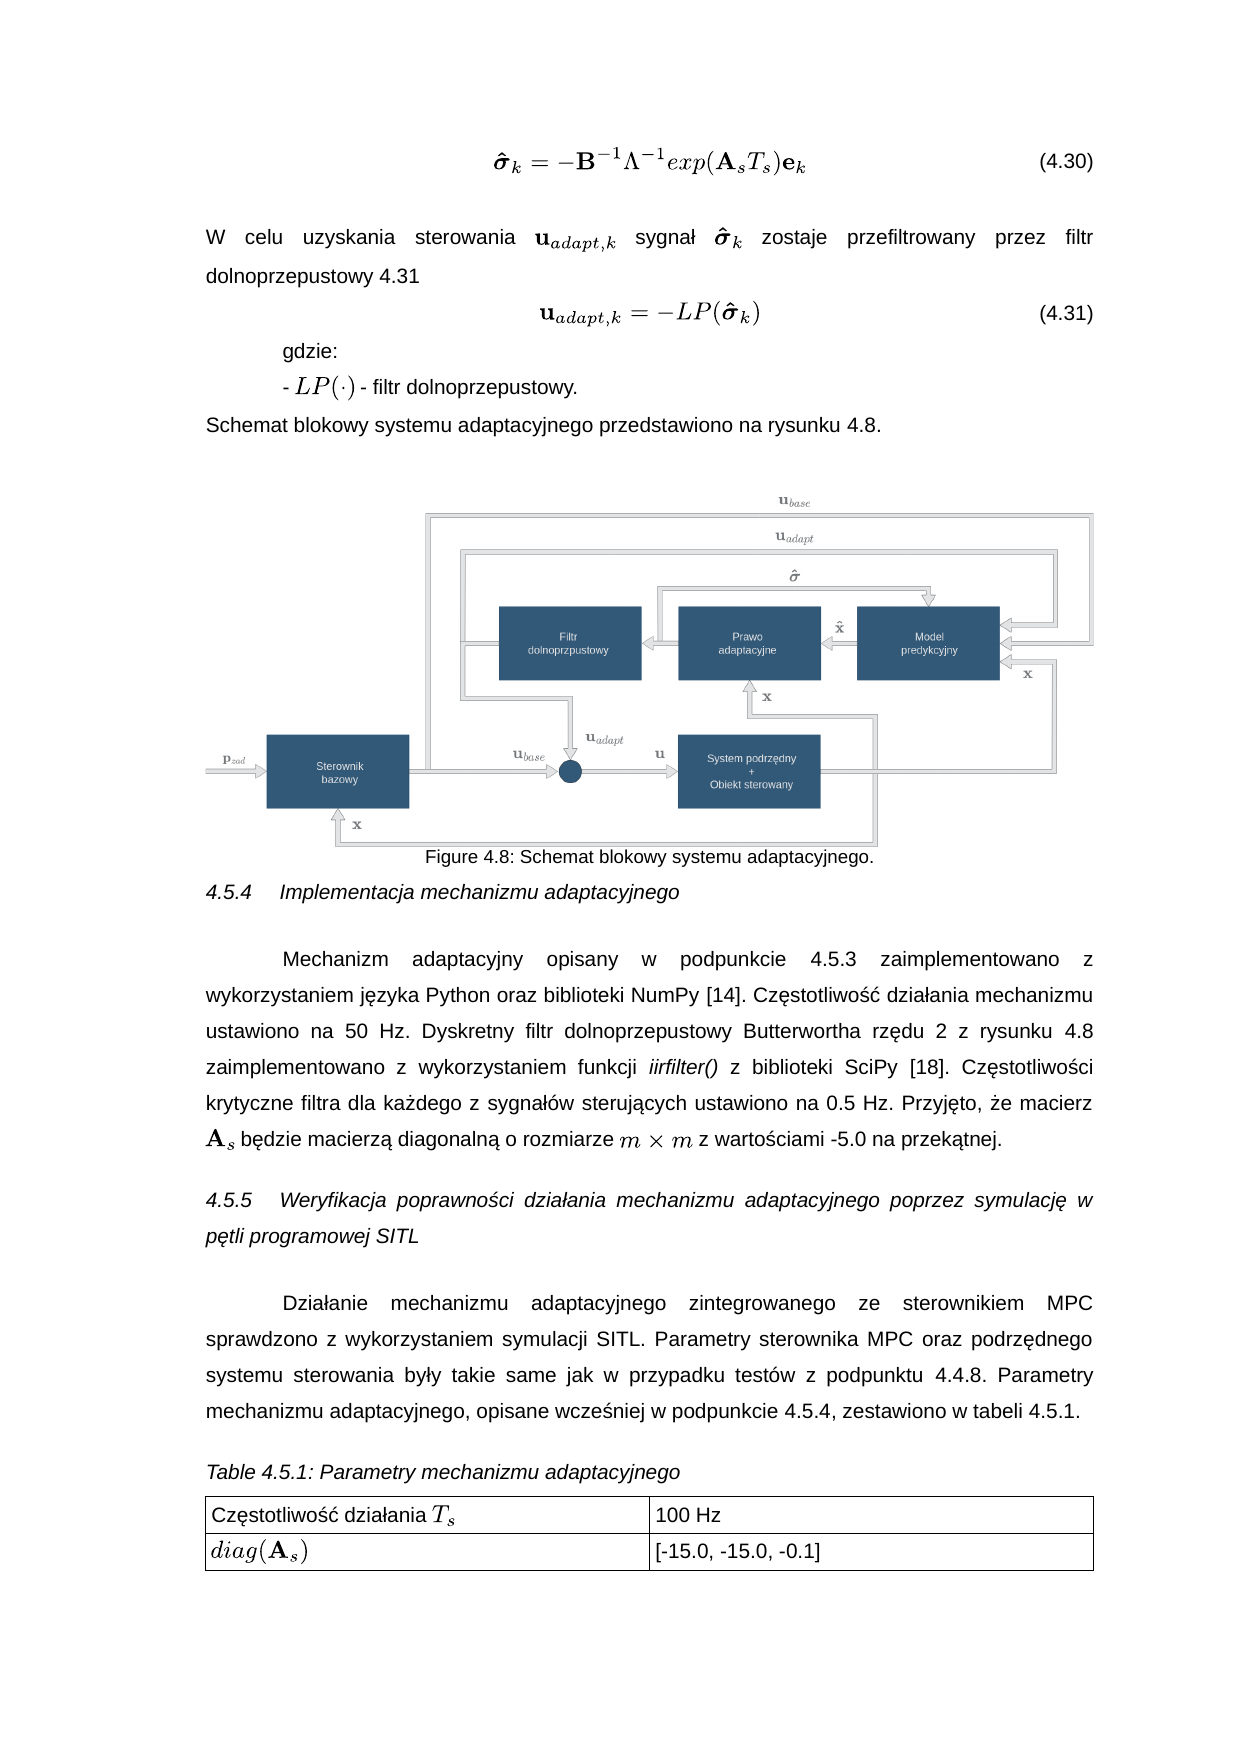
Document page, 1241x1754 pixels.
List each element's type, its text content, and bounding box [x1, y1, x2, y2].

text W celu uzyskania sterowania sygnał zostaje przefiltrowany przez filtr dolnoprzepustowy 4.31 [206, 225, 1093, 288]
table_cell [206, 1534, 649, 1570]
text [206, 300, 719, 327]
table_header Częstotliwość działania [206, 1497, 649, 1532]
text Mechanizm adaptacyjny opisany w podpunkcie 4.5.3 zaimplementowano z wykorzystaniem języka Python oraz biblioteki NumPy [14]. Częstotliwość działania mechanizmu ustawiono na 50 Hz. Dyskretny filtr dolnoprzepustowy Butterwortha rzędu 2 z rysunku 4.8 zaimplementowano z wykorzystaniem funkcji iirfilter() z biblioteki SciPy [18]. Częstotliwości krytyczne filtra dla każdego z sygnałów sterujących ustawiono na 0.5 Hz. Przyjęto, że macierz będzie macierzą diagonalną o rozmiarze z wartościami -5.0 na przekątnej. [206, 947, 1093, 1151]
subtitle [206, 465, 1093, 477]
subtitle Weryfikacja poprawności działania mechanizmu adaptacyjnego poprzez symulację w pętli programowej SITL [206, 1188, 1093, 1247]
table_header 100 Hz [650, 1497, 1093, 1532]
text (4.30) [662, 147, 1093, 176]
text Schemat blokowy systemu adaptacyjnego przedstawiono na rysunku 4.8. [206, 412, 1093, 436]
picture [205, 477, 1094, 847]
text Table 4.5.1: Parametry mechanizmu adaptacyjnego [206, 1459, 1093, 1483]
text - - filtr dolnoprzepustowy. [206, 374, 1093, 400]
text Działanie mechanizmu adaptacyjnego zintegrowanego ze sterownikiem MPC sprawdzono z wykorzystaniem symulacji SITL. Parametry sterownika MPC oraz podrzędnego systemu sterowania były takie same jak w przypadku testów z podpunktu 4.4.8. Parametry mechanizmu adaptacyjnego, opisane wcześniej w podpunkcie 4.5.4, zestawiono w tabeli 4.5.1. [206, 1291, 1093, 1422]
subtitle Implementacja mechanizmu adaptacyjnego [206, 868, 1093, 904]
text (4.31) [608, 300, 1093, 327]
table_cell [-15.0, -15.0, -0.1] [650, 1534, 1093, 1570]
text Figure 4.8: Schemat blokowy systemu adaptacyjnego. [206, 847, 1093, 868]
text gdzie: [206, 338, 1093, 362]
text [206, 147, 712, 176]
